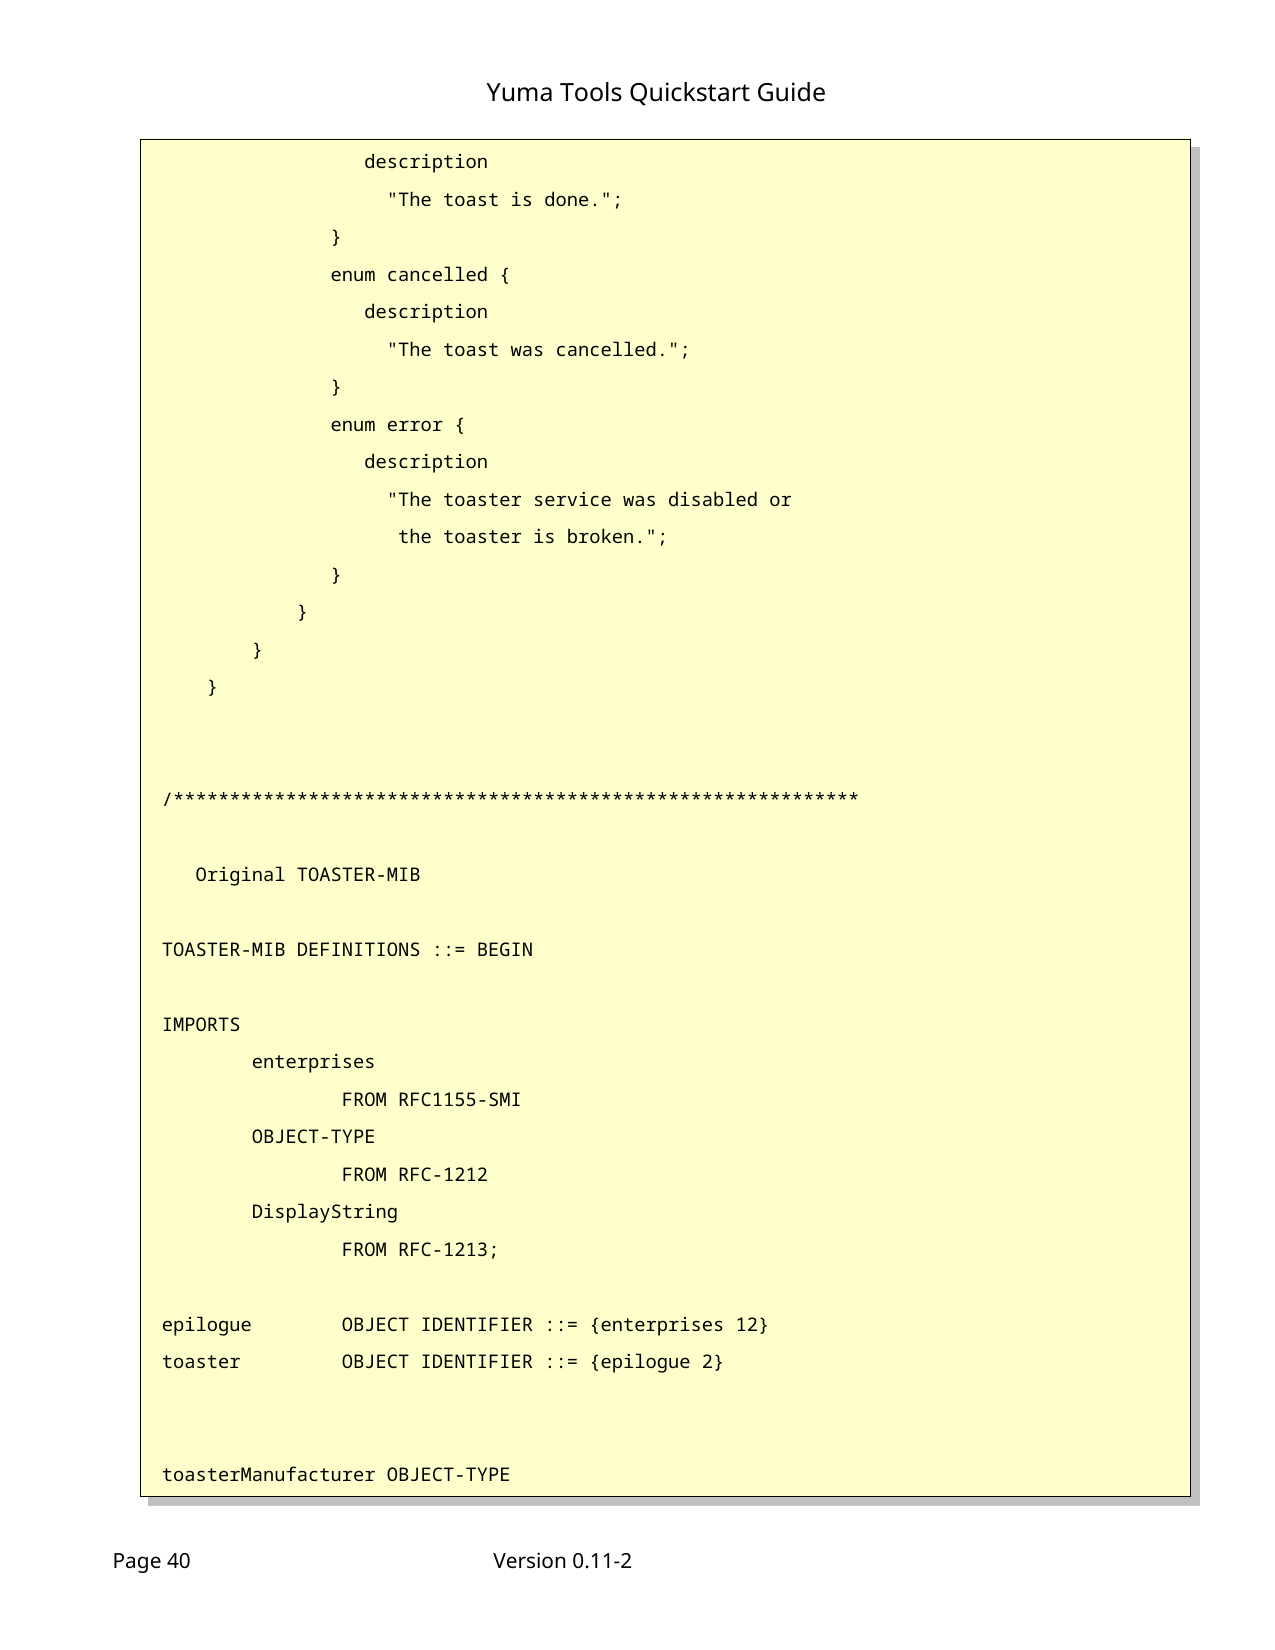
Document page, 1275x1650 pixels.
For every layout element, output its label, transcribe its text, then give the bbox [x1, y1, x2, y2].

text enum error { [141, 401, 1190, 437]
text epilogue OBJECT IDENTIFIER ::= {enterprises 12} [141, 1301, 1190, 1337]
text TOASTER-MIB DEFINITIONS ::= BEGIN [141, 926, 1190, 962]
text /************************************************************* [141, 776, 1190, 812]
text "The toaster service was disabled or [141, 476, 1190, 512]
text Original TOASTER-MIB [141, 851, 1190, 887]
text DisplayString [141, 1188, 1190, 1224]
text "The toast is done."; [141, 176, 1190, 212]
text FROM RFC-1212 [141, 1151, 1190, 1187]
text FROM RFC-1213; [141, 1226, 1190, 1262]
text description [141, 288, 1190, 324]
text enterprises [141, 1038, 1190, 1074]
text } [141, 363, 1190, 399]
text description [141, 140, 1190, 174]
text description [141, 438, 1190, 474]
text the toaster is broken."; [141, 513, 1190, 549]
text } [141, 663, 1190, 699]
text } [141, 626, 1190, 662]
text IMPORTS [141, 1001, 1190, 1037]
text } [141, 588, 1190, 624]
text OBJECT-TYPE [141, 1113, 1190, 1149]
text } [141, 213, 1190, 249]
text "The toast was cancelled."; [141, 326, 1190, 362]
text toaster OBJECT IDENTIFIER ::= {epilogue 2} [141, 1338, 1190, 1374]
text FROM RFC1155-SMI [141, 1076, 1190, 1112]
text toasterManufacturer OBJECT-TYPE [141, 1451, 1190, 1496]
text enum cancelled { [141, 251, 1190, 287]
text } [141, 551, 1190, 587]
